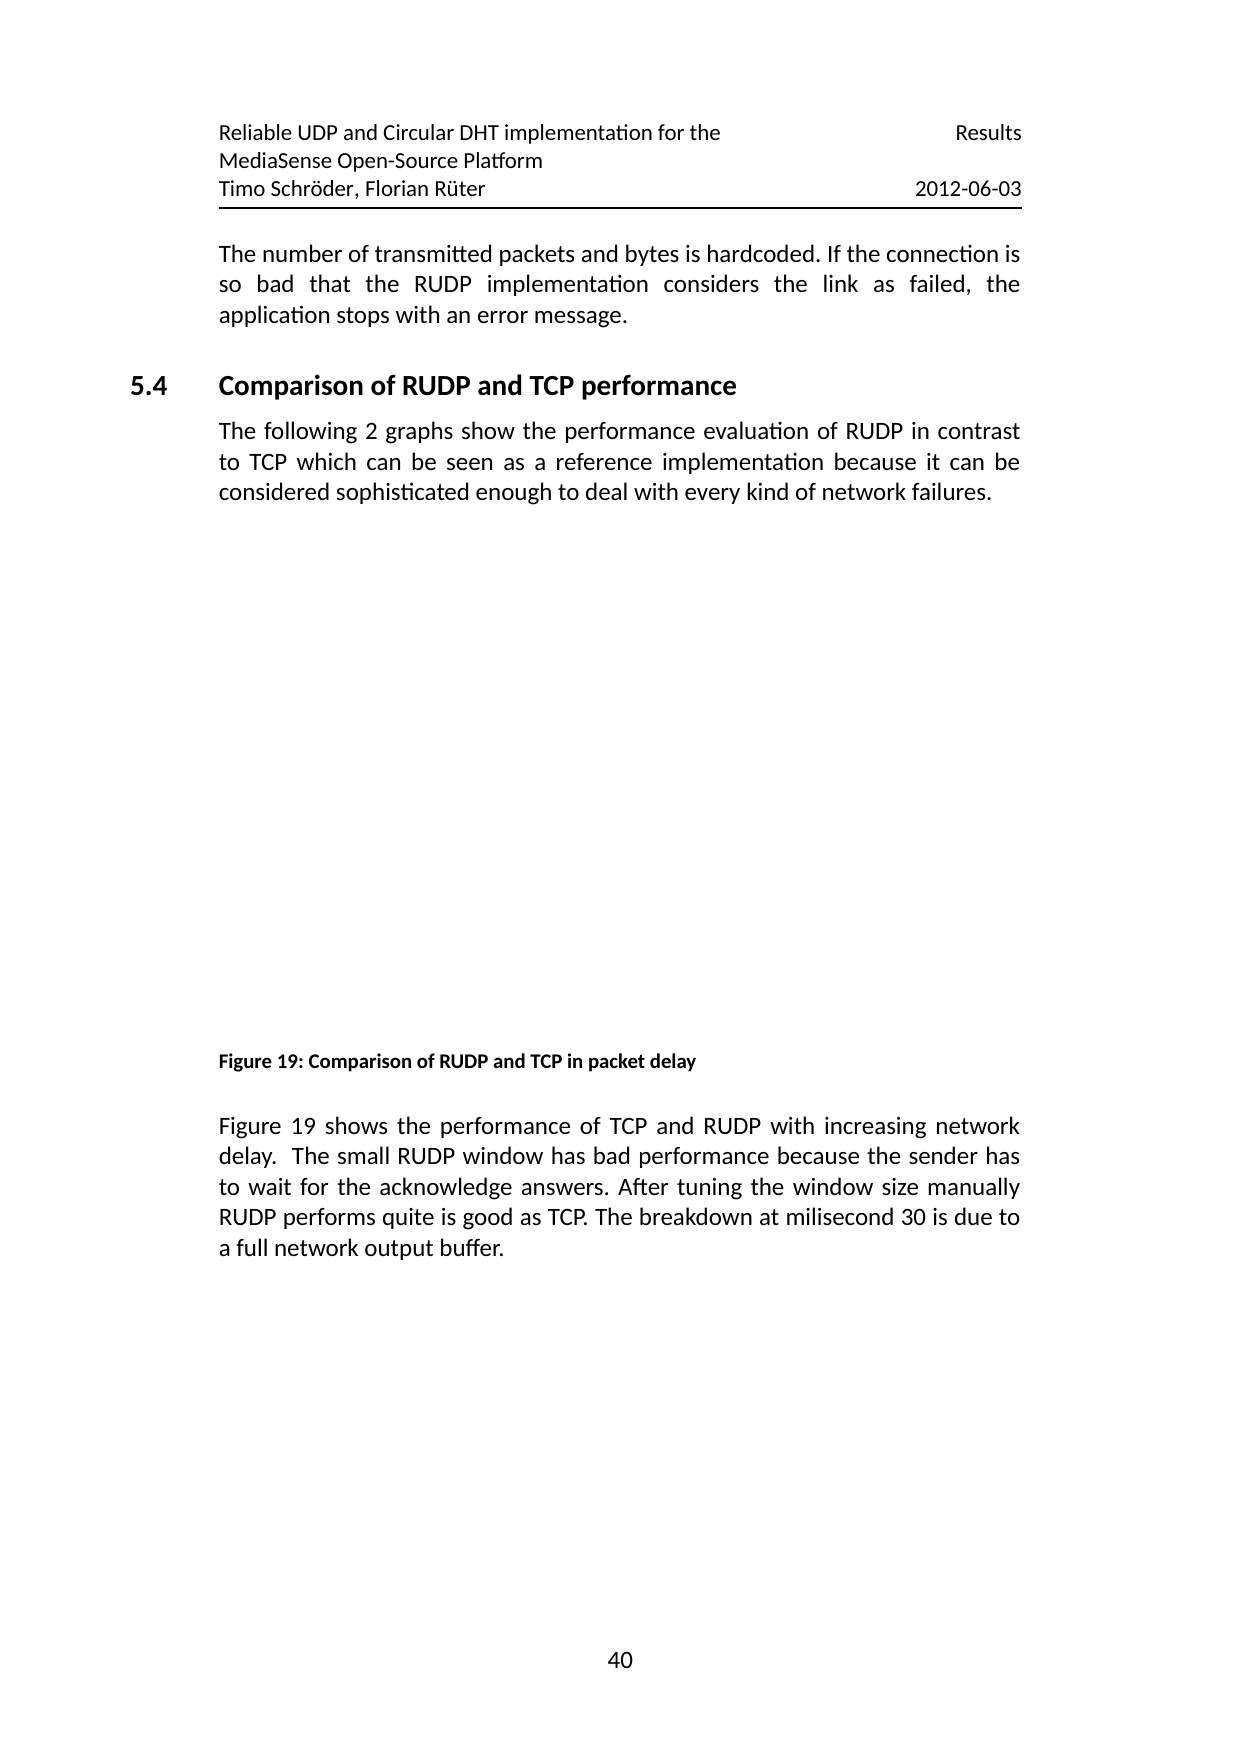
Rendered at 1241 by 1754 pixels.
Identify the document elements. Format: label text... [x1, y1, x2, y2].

text The number of transmitted packets and bytes is hardcoded. If the connection is so bad that the RUDP implementation considers the link as failed, the application stops with an error message. [218, 238, 1022, 329]
subtitle Comparison of RUDP and TCP performance [130, 367, 1022, 402]
text The following 2 graphs show the performance evaluation of RUDP in contrast to TCP which can be seen as a reference implementation because it can be considered sophisticated enough to deal with every kind of network failures. [218, 415, 1022, 507]
text Figure 19 shows the performance of TCP and RUDP with increasing network delay. The small RUDP window has bad performance because the sender has to wait for the acknowledge answers. After tuning the window size manually RUDP performs quite is good as TCP. The breakdown at milisecond 30 is due to a full network output buffer. [218, 1110, 1022, 1263]
text Figure 19: Comparison of RUDP and TCP in packet delay [218, 544, 1019, 1074]
